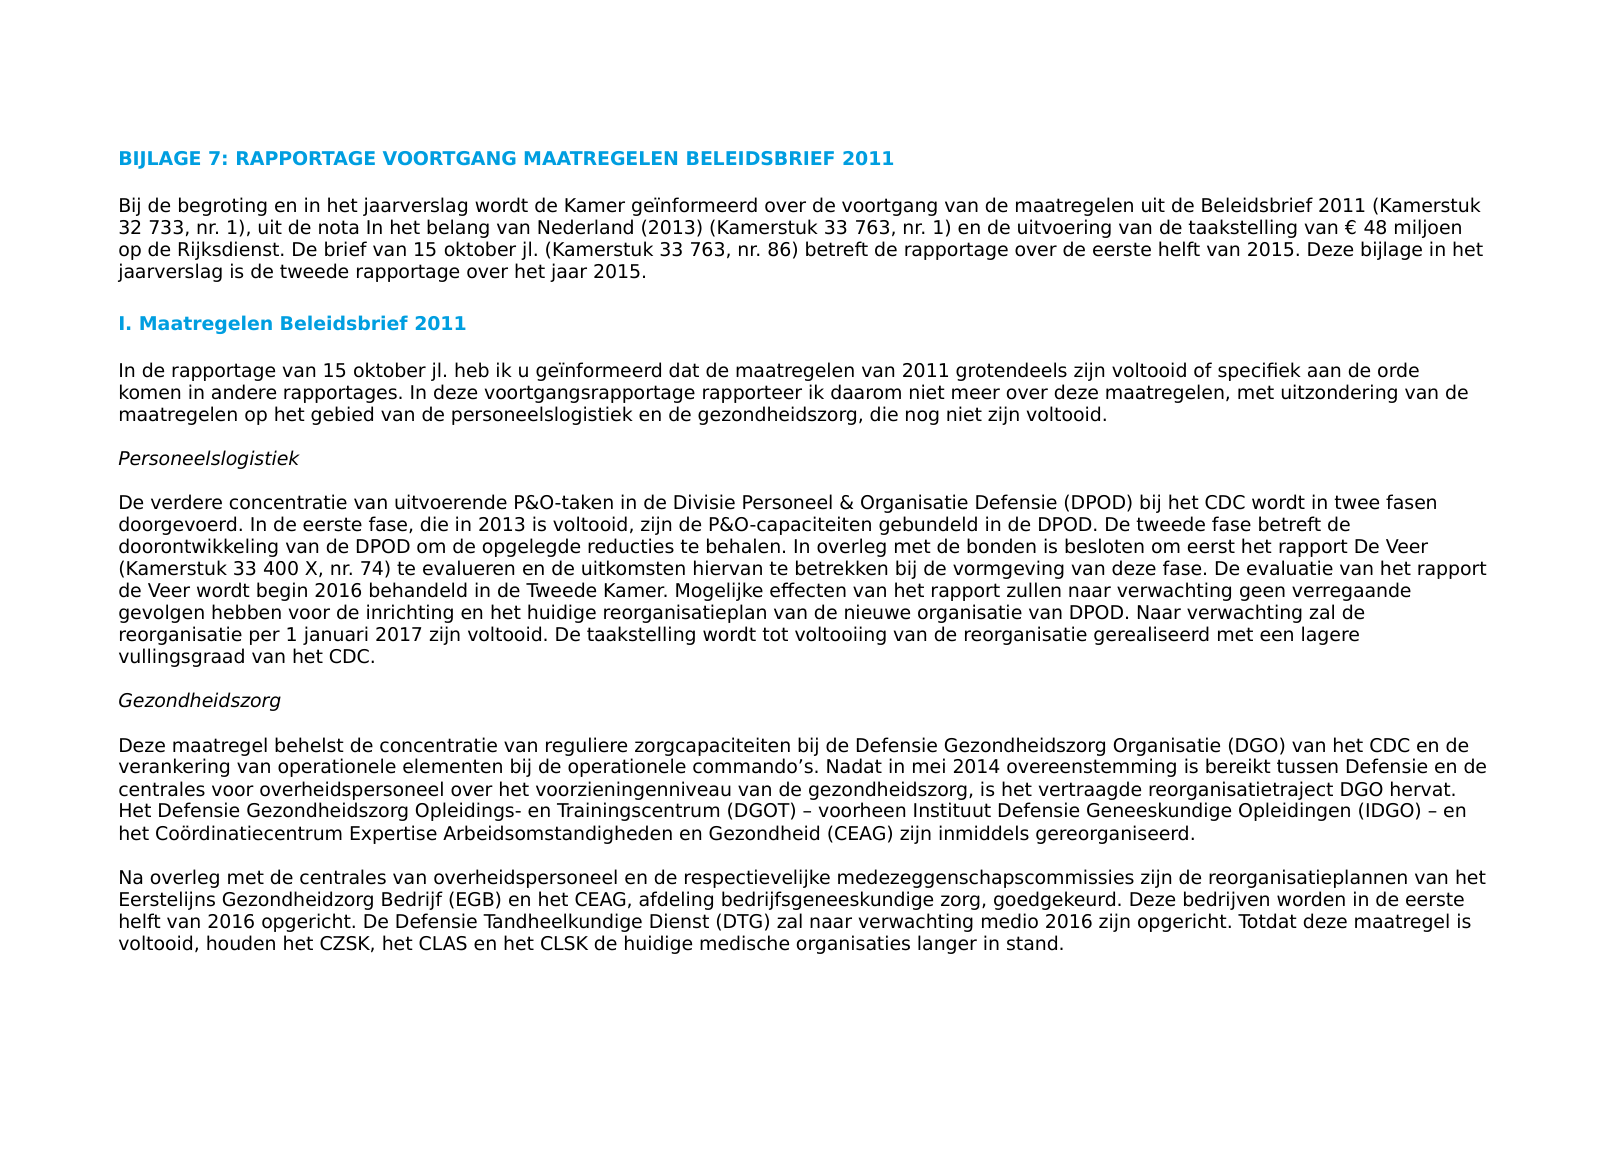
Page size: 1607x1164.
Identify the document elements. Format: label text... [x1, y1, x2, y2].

subtitle I. Maatregelen Beleidsbrief 2011 [118, 313, 1488, 335]
text Bij de begroting en in het jaarverslag wordt de Kamer geïnformeerd over de voortgang van de maatregelen uit de Beleidsbrief 2011 (Kamerstuk 32 733, nr. 1), uit de nota In het belang van Nederland (2013) (Kamerstuk 33 763, nr. 1) en de uitvoering van de taakstelling van € 48 miljoen op de Rijksdienst. De brief van 15 oktober jl. (Kamerstuk 33 763, nr. 86) betreft de rapportage over de eerste helft van 2015. Deze bijlage in het jaarverslag is de tweede rapportage over het jaar 2015. [118, 195, 1488, 283]
subtitle BIJLAGE 7: RAPPORTAGE VOORTGANG MAATREGELEN BELEIDSBRIEF 2011 [118, 148, 1488, 170]
text Na overleg met de centrales van overheidspersoneel en de respectievelijke medezeggenschapscommissies zijn de reorganisatieplannen van het Eerstelijns Gezondheidzorg Bedrijf (EGB) en het CEAG, afdeling bedrijfsgeneeskundige zorg, goedgekeurd. Deze bedrijven worden in de eerste helft van 2016 opgericht. De Defensie Tandheelkundige Dienst (DTG) zal naar verwachting medio 2016 zijn opgericht. Totdat deze maatregel is voltooid, houden het CZSK, het CLAS en het CLSK de huidige medische organisaties langer in stand. [118, 867, 1488, 954]
text De verdere concentratie van uitvoerende P&O-taken in de Divisie Personeel & Organisatie Defensie (DPOD) bij het CDC wordt in twee fasen doorgevoerd. In de eerste fase, die in 2013 is voltooid, zijn de P&O-capaciteiten gebundeld in de DPOD. De tweede fase betreft de doorontwikkeling van de DPOD om de opgelegde reducties te behalen. In overleg met de bonden is besloten om eerst het rapport De Veer (Kamerstuk 33 400 X, nr. 74) te evalueren en de uitkomsten hiervan te betrekken bij de vormgeving van deze fase. De evaluatie van het rapport de Veer wordt begin 2016 behandeld in de Tweede Kamer. Mogelijke effecten van het rapport zullen naar verwachting geen verregaande gevolgen hebben voor de inrichting en het huidige reorganisatieplan van de nieuwe organisatie van DPOD. Naar verwachting zal de reorganisatie per 1 januari 2017 zijn voltooid. De taakstelling wordt tot voltooiing van de reorganisatie gerealiseerd met een lagere vullingsgraad van het CDC. [118, 492, 1488, 668]
subtitle Personeelslogistiek [118, 448, 1488, 470]
text In de rapportage van 15 oktober jl. heb ik u geïnformeerd dat de maatregelen van 2011 grotendeels zijn voltooid of specifiek aan de orde komen in andere rapportages. In deze voortgangsrapportage rapporteer ik daarom niet meer over deze maatregelen, met uitzondering van de maatregelen op het gebied van de personeelslogistiek en de gezondheidszorg, die nog niet zijn voltooid. [118, 360, 1488, 426]
text Deze maatregel behelst de concentratie van reguliere zorgcapaciteiten bij de Defensie Gezondheidszorg Organisatie (DGO) van het CDC en de verankering van operationele elementen bij de operationele commando’s. Nadat in mei 2014 overeenstemming is bereikt tussen Defensie en de centrales voor overheidspersoneel over het voorzieningenniveau van de gezondheidszorg, is het vertraagde reorganisatietraject DGO hervat. Het Defensie Gezondheidszorg Opleidings- en Trainingscentrum (DGOT) – voorheen Instituut Defensie Geneeskundige Opleidingen (IDGO) – en het Coördinatiecentrum Expertise Arbeidsomstandigheden en Gezondheid (CEAG) zijn inmiddels gereorganiseerd. [118, 734, 1488, 844]
subtitle Gezondheidszorg [118, 690, 1488, 712]
